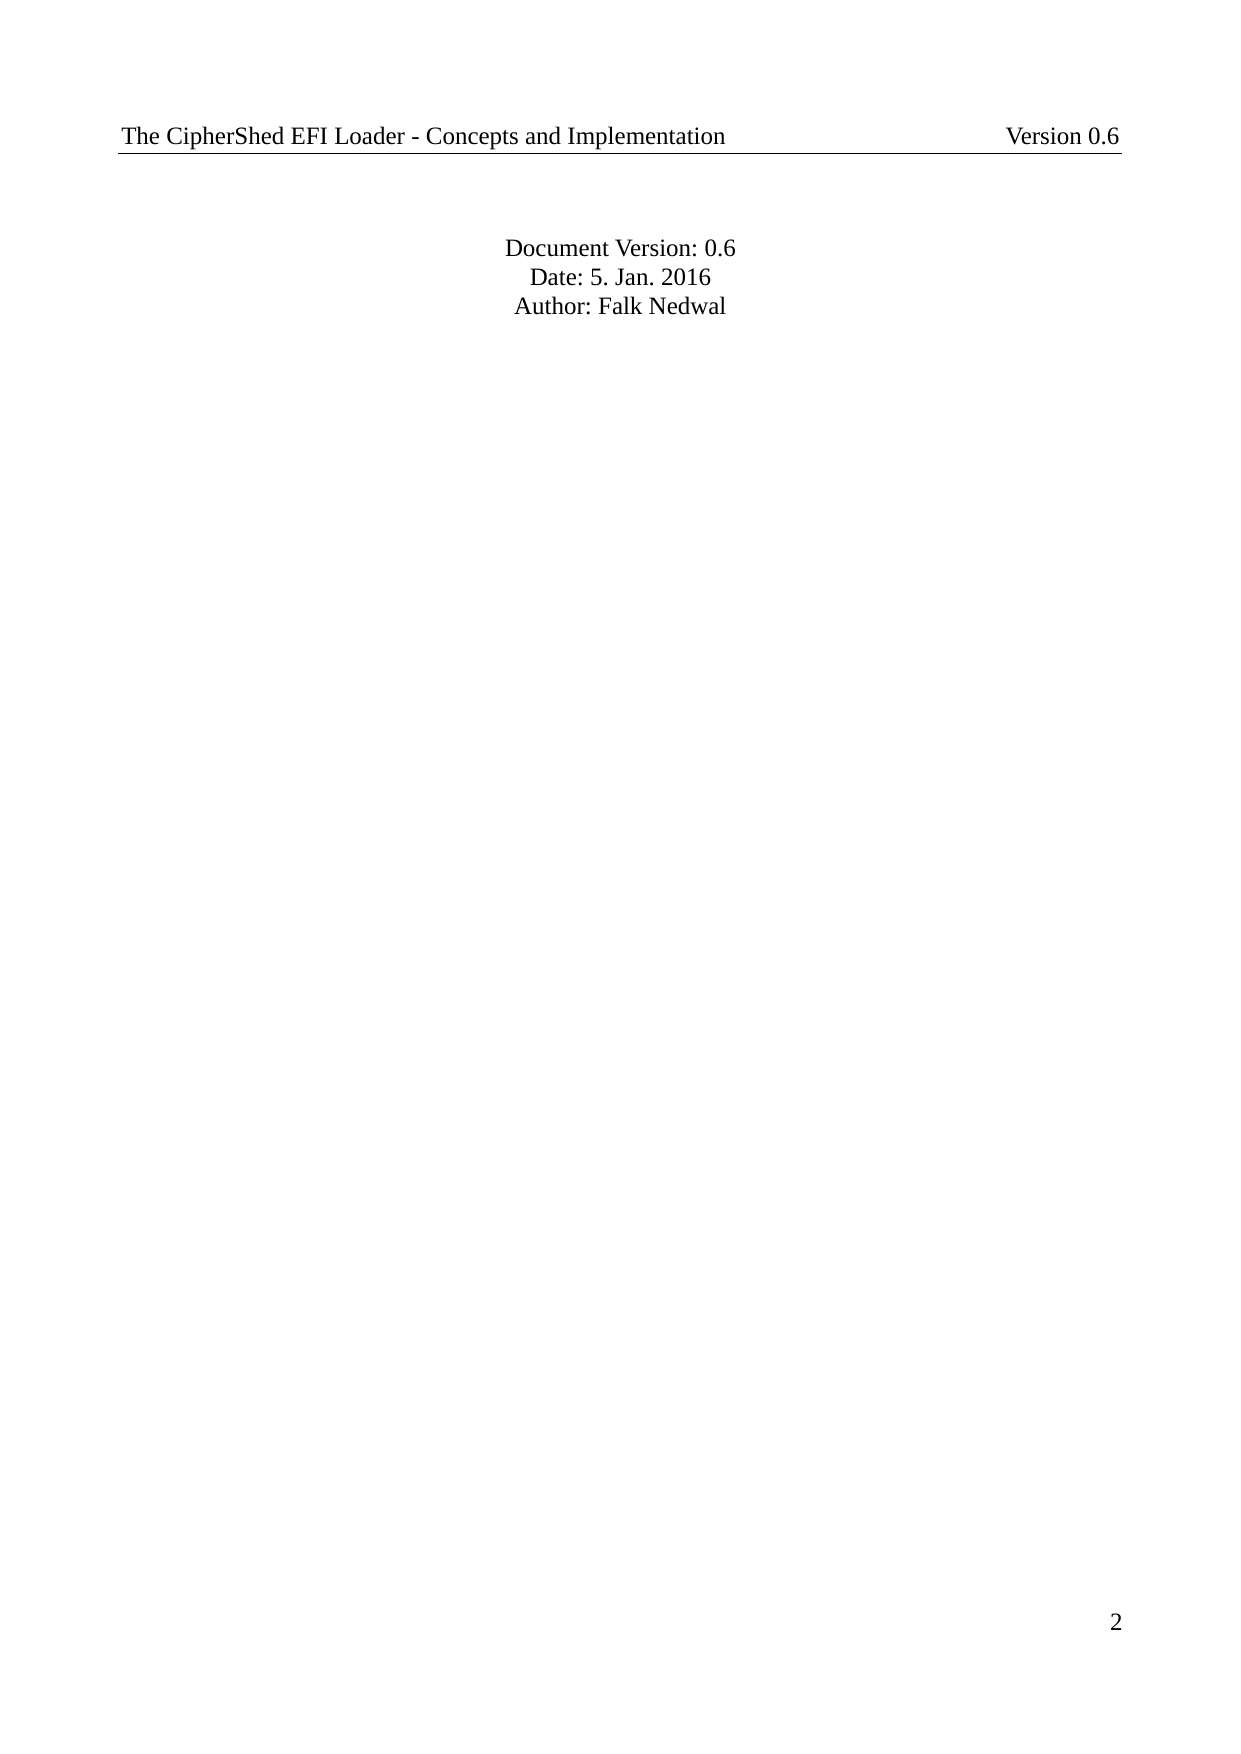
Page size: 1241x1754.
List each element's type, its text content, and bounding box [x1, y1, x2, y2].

text Document Version: 0.6 [118, 233, 1122, 262]
text Date: 5. Jan. 2016 [118, 262, 1122, 291]
text Author: Falk Nedwal [118, 291, 1122, 319]
